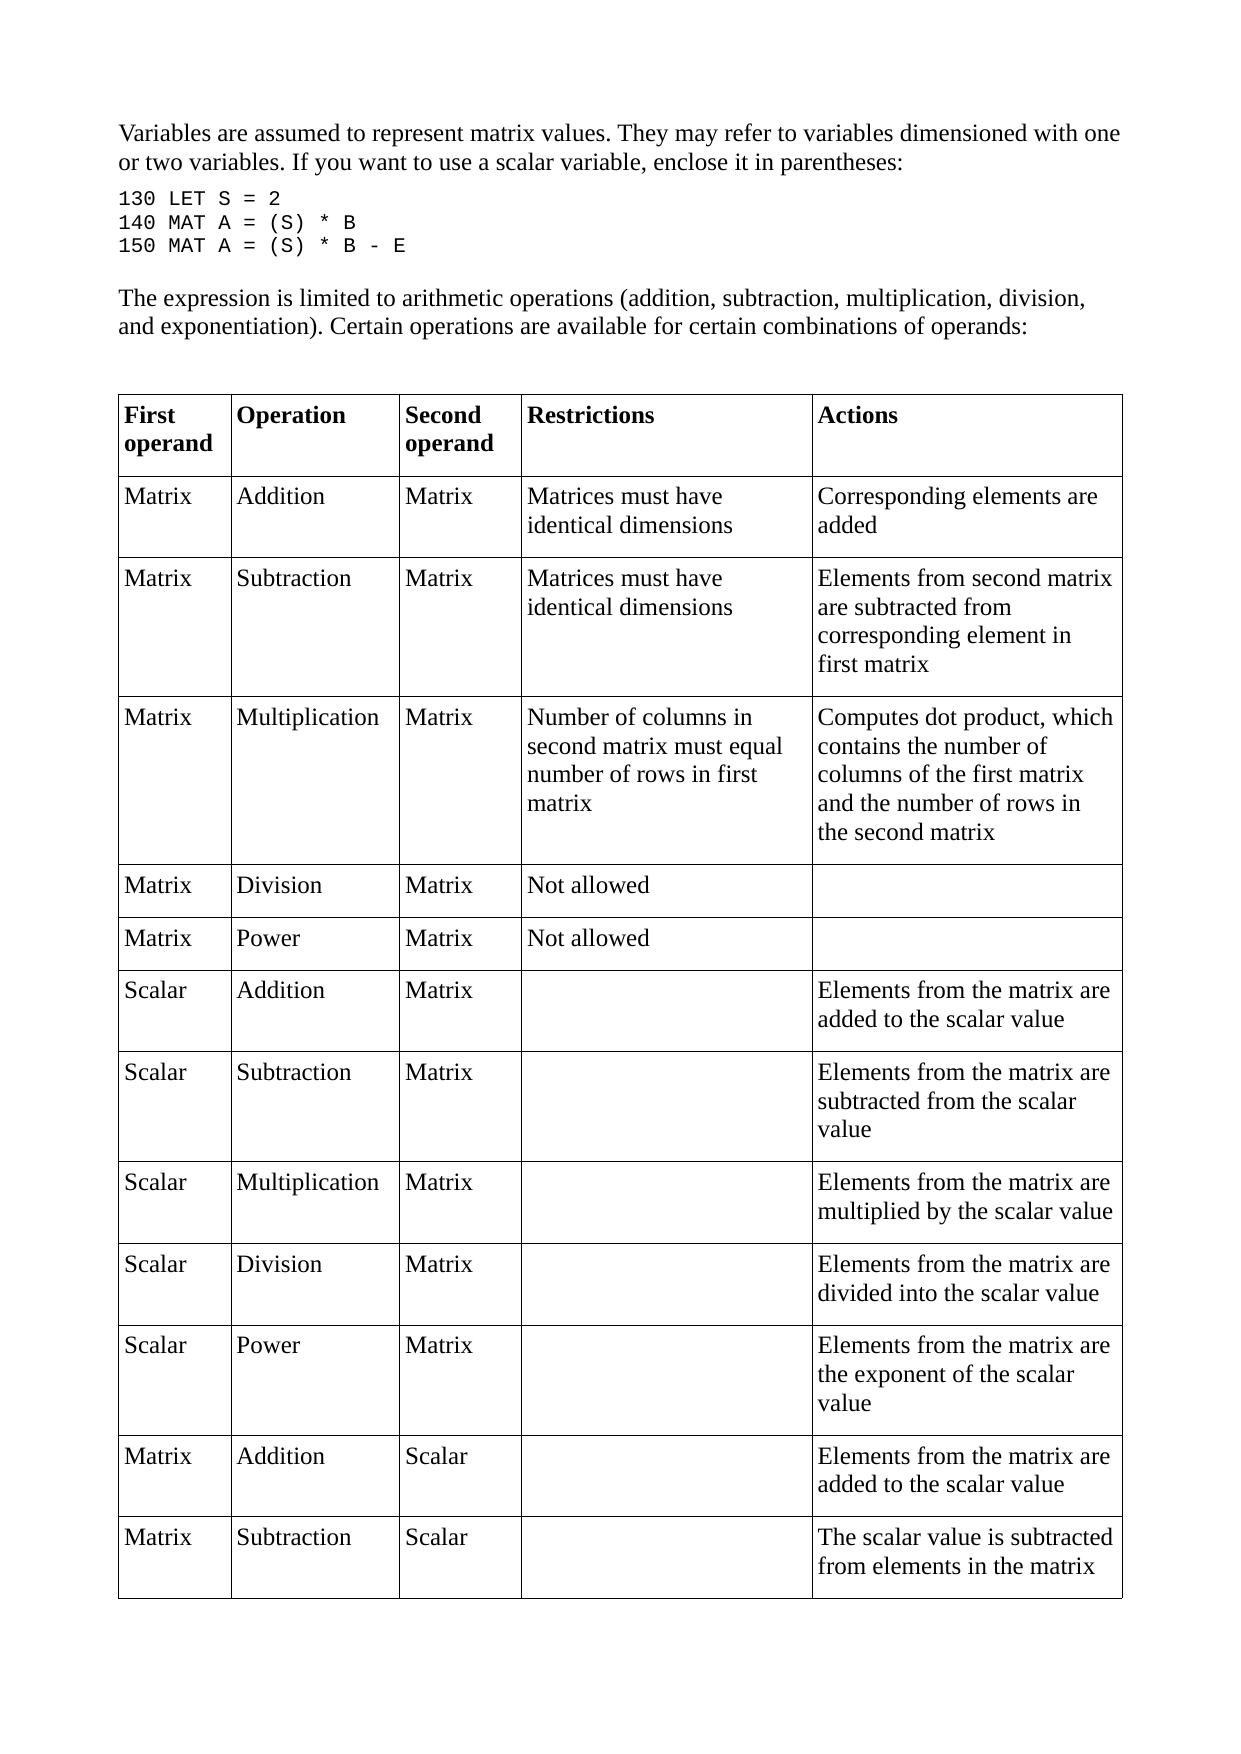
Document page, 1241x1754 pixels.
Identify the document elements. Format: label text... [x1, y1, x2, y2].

table_cell Elements from the matrix are multiplied by the scalar value [813, 1162, 1122, 1243]
table_cell Addition [232, 1436, 399, 1516]
table_cell Elements from the matrix are added to the scalar value [813, 971, 1122, 1051]
table_cell Division [232, 1244, 399, 1324]
table_cell Multiplication [232, 697, 399, 864]
table_cell Subtraction [232, 1517, 399, 1598]
table_header Actions [813, 395, 1122, 476]
table_header Restrictions [522, 395, 812, 476]
table_cell [522, 1436, 812, 1516]
table_cell Matrices must have identical dimensions [522, 477, 812, 557]
table_cell Matrix [400, 1244, 521, 1324]
table_cell Matrix [119, 697, 231, 864]
table_cell Elements from the matrix are the exponent of the scalar value [813, 1326, 1122, 1435]
table_cell Division [232, 865, 399, 917]
table_cell Multiplication [232, 1162, 399, 1243]
table_cell Matrix [119, 918, 231, 969]
table_cell [813, 918, 1122, 969]
table_cell [522, 1244, 812, 1324]
table_cell Matrix [400, 918, 521, 969]
text The expression is limited to arithmetic operations (addition, subtraction, multiplication, division, and exponentiation). Certain operations are available for certain combinations of operands: [118, 283, 1122, 340]
table_cell Scalar [119, 1162, 231, 1243]
table_cell Matrix [119, 558, 231, 696]
table_cell Matrix [119, 477, 231, 557]
table_cell Scalar [400, 1517, 521, 1598]
table_cell Corresponding elements are added [813, 477, 1122, 557]
table_header Second operand [400, 395, 521, 476]
text Variables are assumed to represent matrix values. They may refer to variables dimensioned with one or two variables. If you want to use a scalar variable, enclose it in parentheses: [118, 118, 1122, 176]
text 150 MAT A = (S) * B - E [118, 235, 1122, 259]
table_cell [522, 1162, 812, 1243]
table_cell Scalar [400, 1436, 521, 1516]
table_cell Not allowed [522, 918, 812, 969]
text 140 MAT A = (S) * B [118, 212, 1122, 235]
table_header Operation [232, 395, 399, 476]
text 130 LET S = 2 [118, 188, 1122, 212]
table_cell Matrix [400, 697, 521, 864]
table_cell Matrix [400, 1326, 521, 1435]
table_cell Addition [232, 971, 399, 1051]
table_cell Matrix [400, 1052, 521, 1161]
table_cell [522, 1052, 812, 1161]
table_cell Power [232, 1326, 399, 1435]
table_cell Matrix [400, 477, 521, 557]
table_cell Scalar [119, 971, 231, 1051]
table_cell Matrix [400, 865, 521, 917]
table_cell Matrix [400, 971, 521, 1051]
table_cell Matrix [119, 1517, 231, 1598]
table_cell Subtraction [232, 558, 399, 696]
table_cell [522, 1517, 812, 1598]
table_cell Number of columns in second matrix must equal number of rows in first matrix [522, 697, 812, 864]
table_cell Elements from the matrix are subtracted from the scalar value [813, 1052, 1122, 1161]
table_cell The scalar value is subtracted from elements in the matrix [813, 1517, 1122, 1598]
table_cell Elements from the matrix are divided into the scalar value [813, 1244, 1122, 1324]
table_cell Matrix [119, 1436, 231, 1516]
table_cell Not allowed [522, 865, 812, 917]
table_cell Subtraction [232, 1052, 399, 1161]
table_cell [522, 1326, 812, 1435]
table_cell [522, 971, 812, 1051]
table_cell [813, 865, 1122, 917]
table_cell Elements from the matrix are added to the scalar value [813, 1436, 1122, 1516]
table_cell Matrix [119, 865, 231, 917]
table_cell Elements from second matrix are subtracted from corresponding element in first matrix [813, 558, 1122, 696]
table_cell Computes dot product, which contains the number of columns of the first matrix and the number of rows in the second matrix [813, 697, 1122, 864]
table_cell Matrix [400, 1162, 521, 1243]
table_cell Matrix [400, 558, 521, 696]
table_cell Power [232, 918, 399, 969]
table_cell Scalar [119, 1326, 231, 1435]
table_cell Scalar [119, 1052, 231, 1161]
table_header First operand [119, 395, 231, 476]
table_cell Matrices must have identical dimensions [522, 558, 812, 696]
table_cell Addition [232, 477, 399, 557]
table_cell Scalar [119, 1244, 231, 1324]
